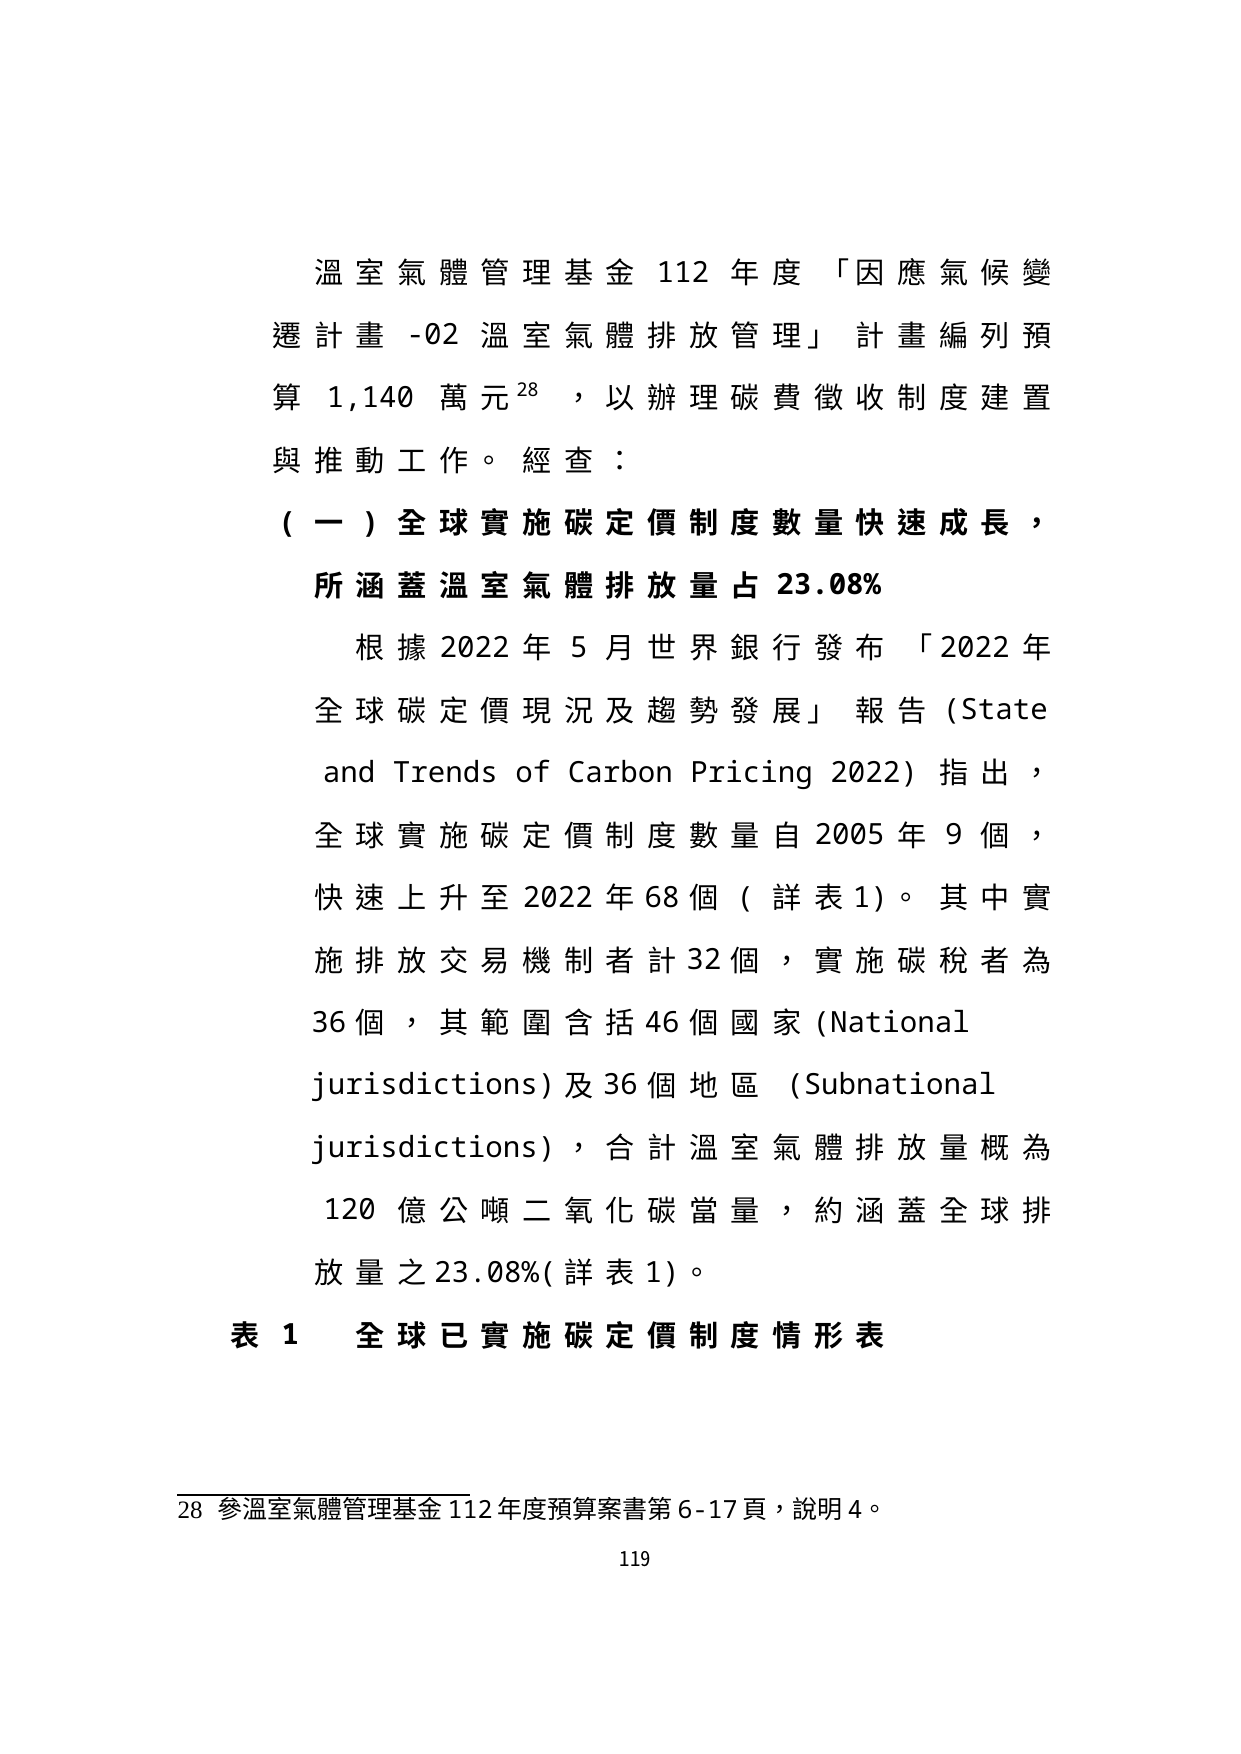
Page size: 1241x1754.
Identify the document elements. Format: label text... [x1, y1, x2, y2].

text 根據2022年5月世界銀行發布「2022年全球碳定價現況及趨勢發展」報告(State and Trends of Carbon Pricing 2022)指出，全球實施碳定價制度數量自2005年9個，快速上升至2022年68個(詳表1)。其中實施排放交易機制者計32個，實施碳稅者為36個，其範圍含括46個國家(National jurisdictions)及36個地區(Subnational jurisdictions)，合計溫室氣體排放量概為120億公噸二氧化碳當量，約涵蓋全球排放量之23.08%(詳表1)。 [271, 604, 1058, 1292]
text 參溫室氣體管理基金112年度預算案書第6-17頁，說明4。 [177, 1496, 1063, 1525]
text (一)全球實施碳定價制度數量快速成長，所涵蓋溫室氣體排放量占23.08% [242, 479, 1058, 604]
text 表1 全球已實施碳定價制度情形表 [197, 1292, 1058, 1354]
text 溫室氣體管理基金112年度「因應氣候變遷計畫-02溫室氣體排放管理」計畫編列預算1,140萬元，以辦理碳費徵收制度建置與推動工作。經查： [242, 229, 1058, 479]
